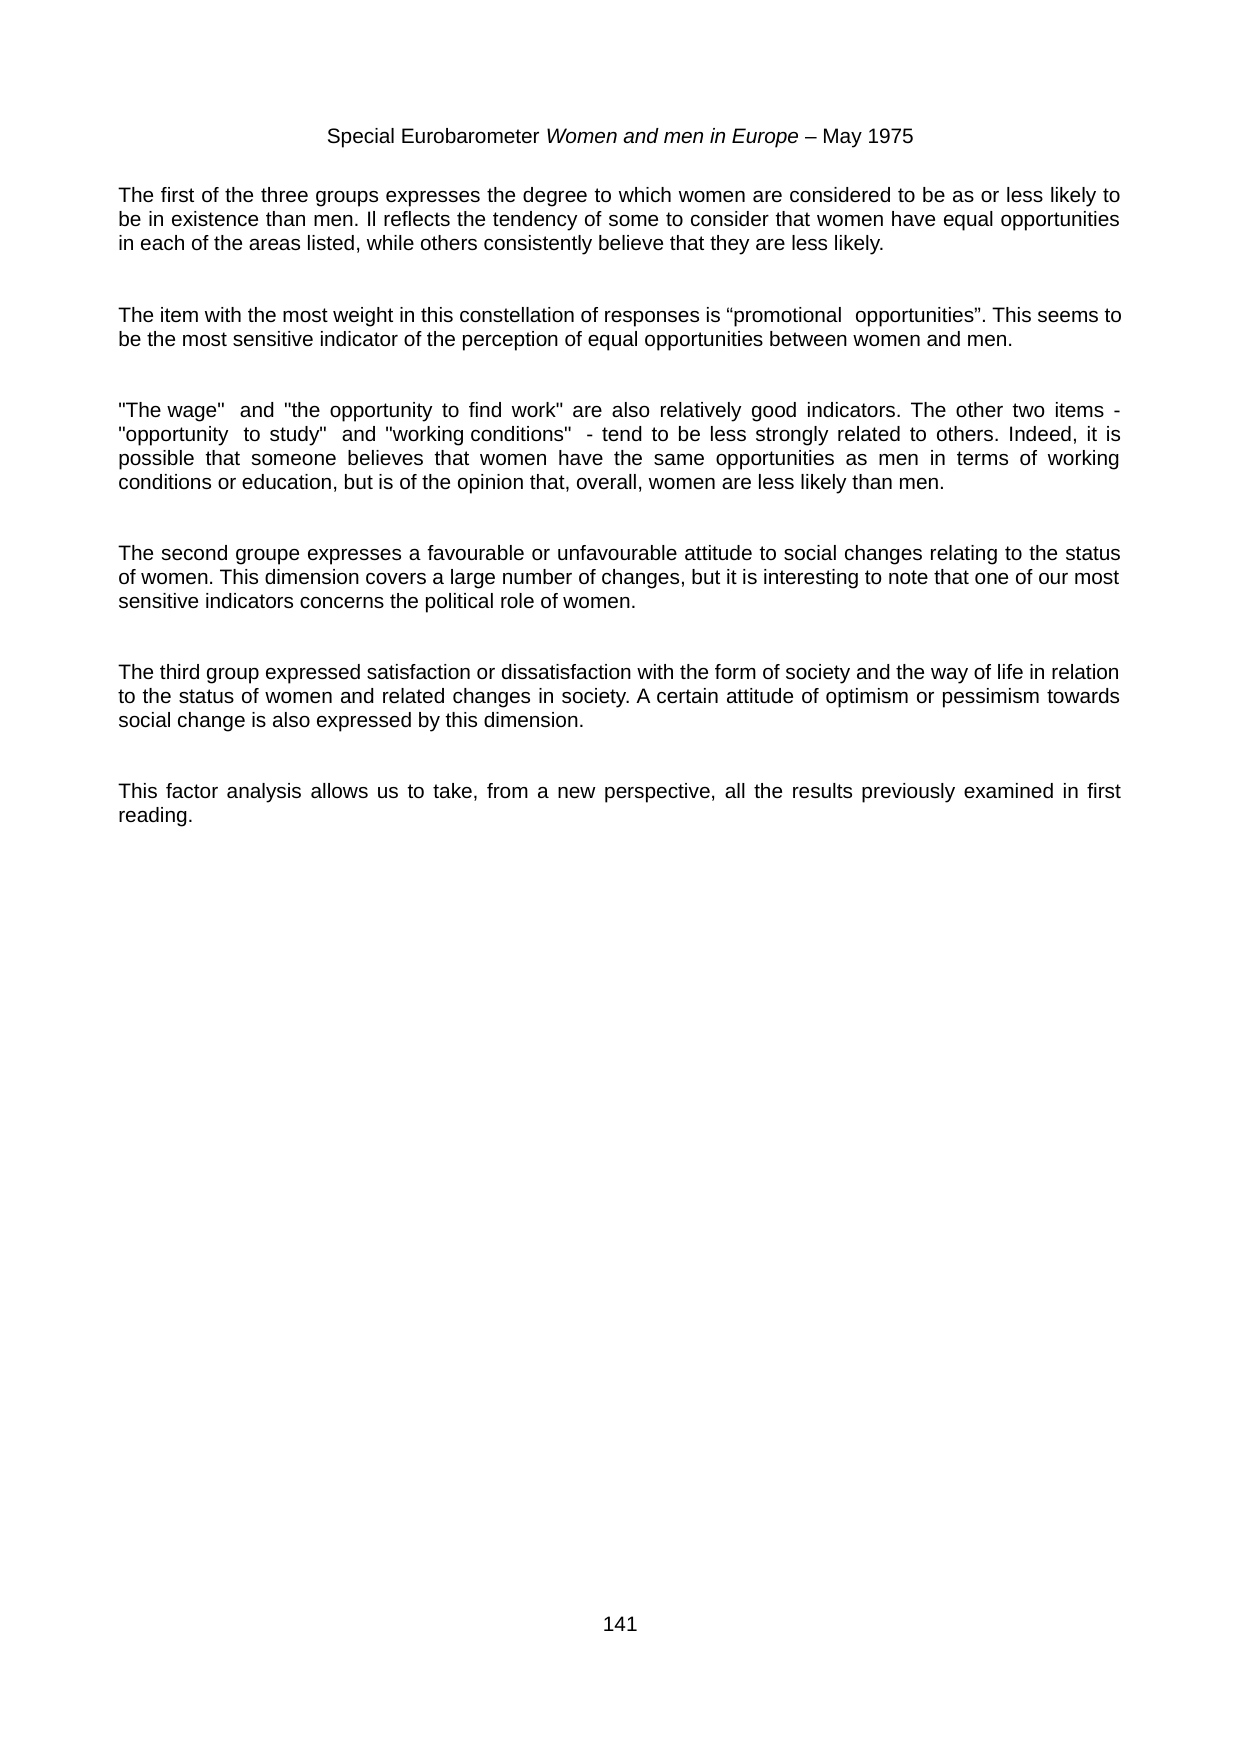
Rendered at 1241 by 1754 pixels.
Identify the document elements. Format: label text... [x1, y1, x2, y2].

text "The wage" and "the opportunity to find work" are also relatively good indicators. The other two items - "opportunity to study" and "working conditions" - tend to be less strongly related to others. Indeed, it is possible that someone believes that women have the same opportunities as men in terms of working conditions or education, but is of the opinion that, overall, women are less likely than men. [118, 398, 1122, 493]
text This factor analysis allows us to take, from a new perspective, all the results previously examined in first reading. [118, 779, 1122, 827]
text The item with the most weight in this constellation of responses is “promotional opportunities”. This seems to be the most sensitive indicator of the perception of equal opportunities between women and men. [118, 302, 1122, 350]
text The second groupe expresses a favourable or unfavourable attitude to social changes relating to the status of women. This dimension covers a large number of changes, but it is interesting to note that one of our most sensitive indicators concerns the political role of women. [118, 541, 1122, 613]
text The first of the three groups expresses the degree to which women are considered to be as or less likely to be in existence than men. Il reflects the tendency of some to consider that women have equal opportunities in each of the areas listed, while others consistently believe that they are less likely. [118, 183, 1122, 255]
text The third group expressed satisfaction or dissatisfaction with the form of society and the way of life in relation to the status of women and related changes in society. A certain attitude of optimism or pessimism towards social change is also expressed by this dimension. [118, 660, 1122, 732]
